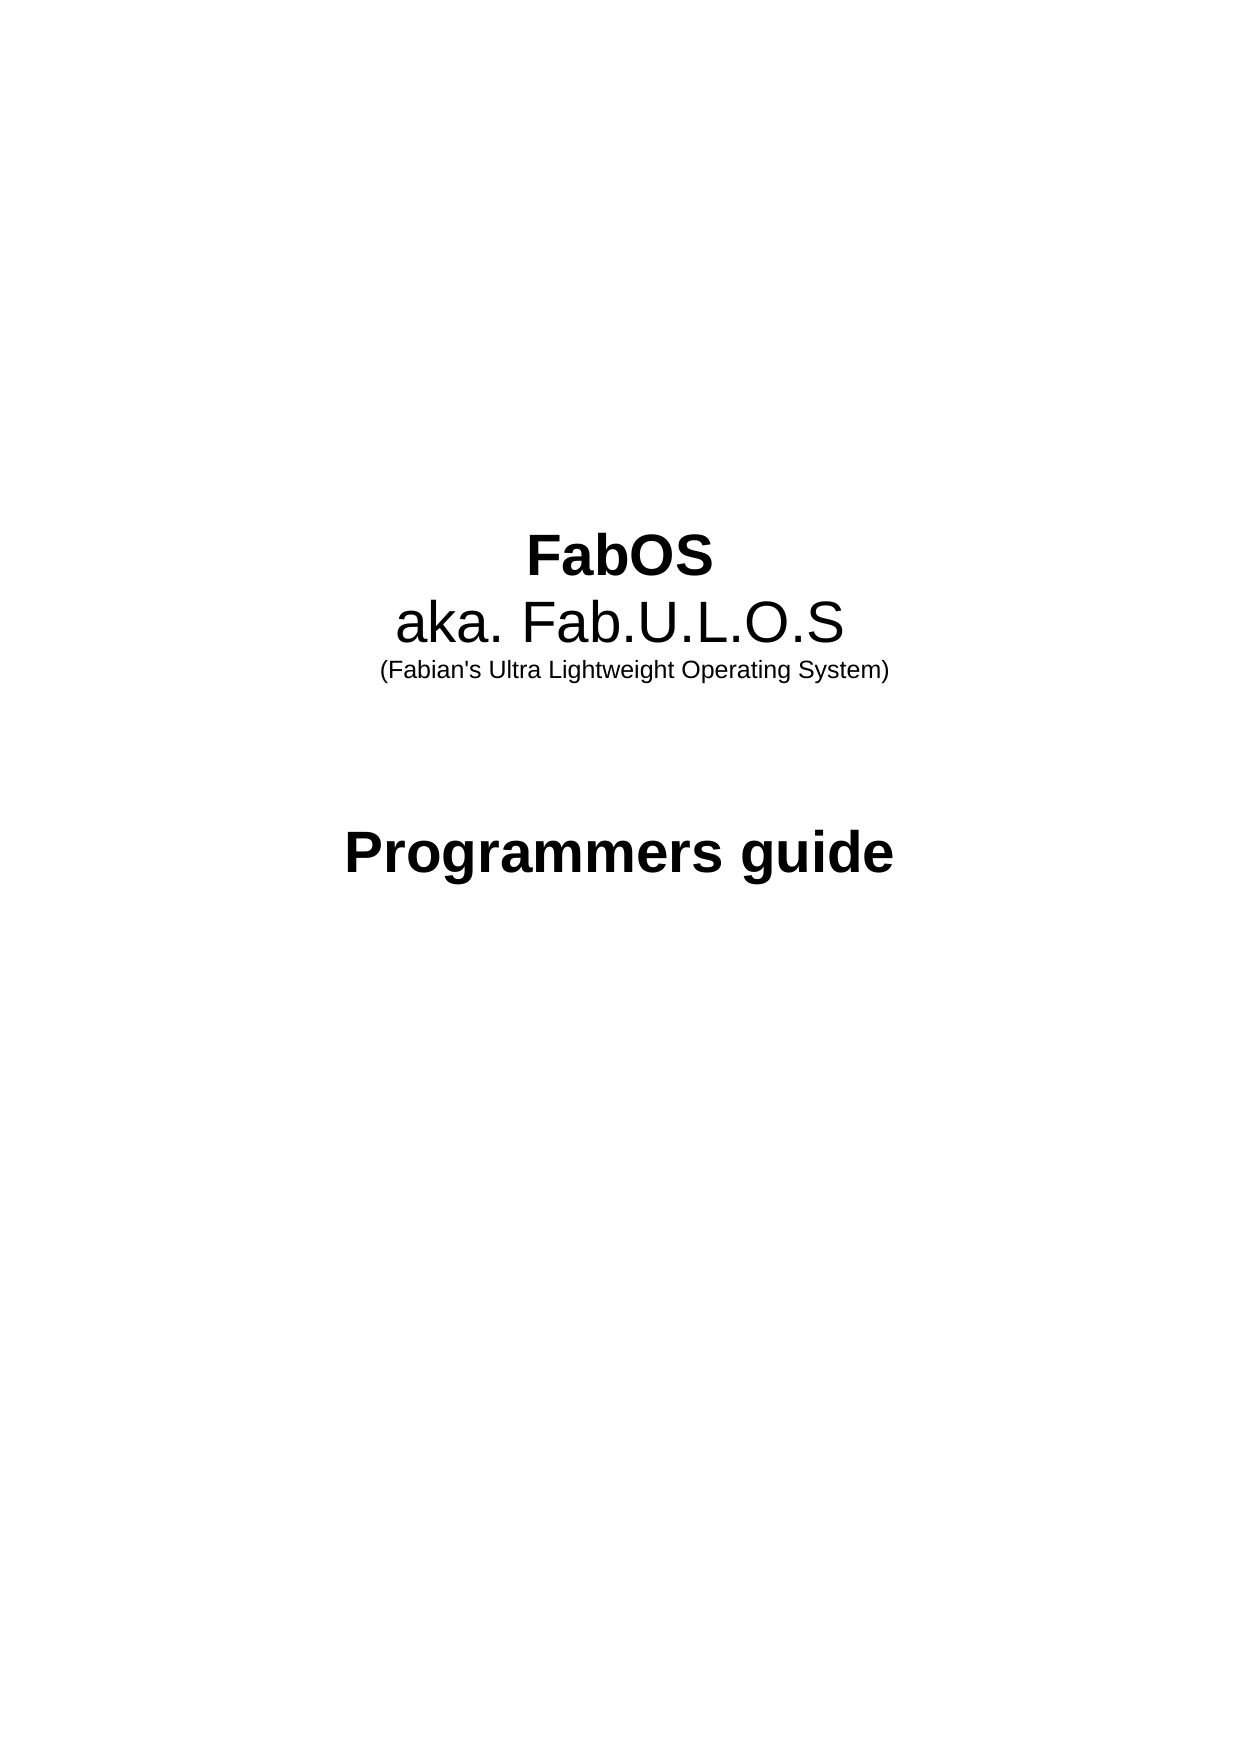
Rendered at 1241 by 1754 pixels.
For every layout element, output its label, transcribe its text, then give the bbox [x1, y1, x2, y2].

text (Fabian's Ultra Lightweight Operating System) [148, 655, 1122, 683]
text FabOS [118, 521, 1122, 588]
text aka. Fab.U.L.O.S [118, 588, 1122, 655]
text Programmers guide [118, 818, 1122, 952]
